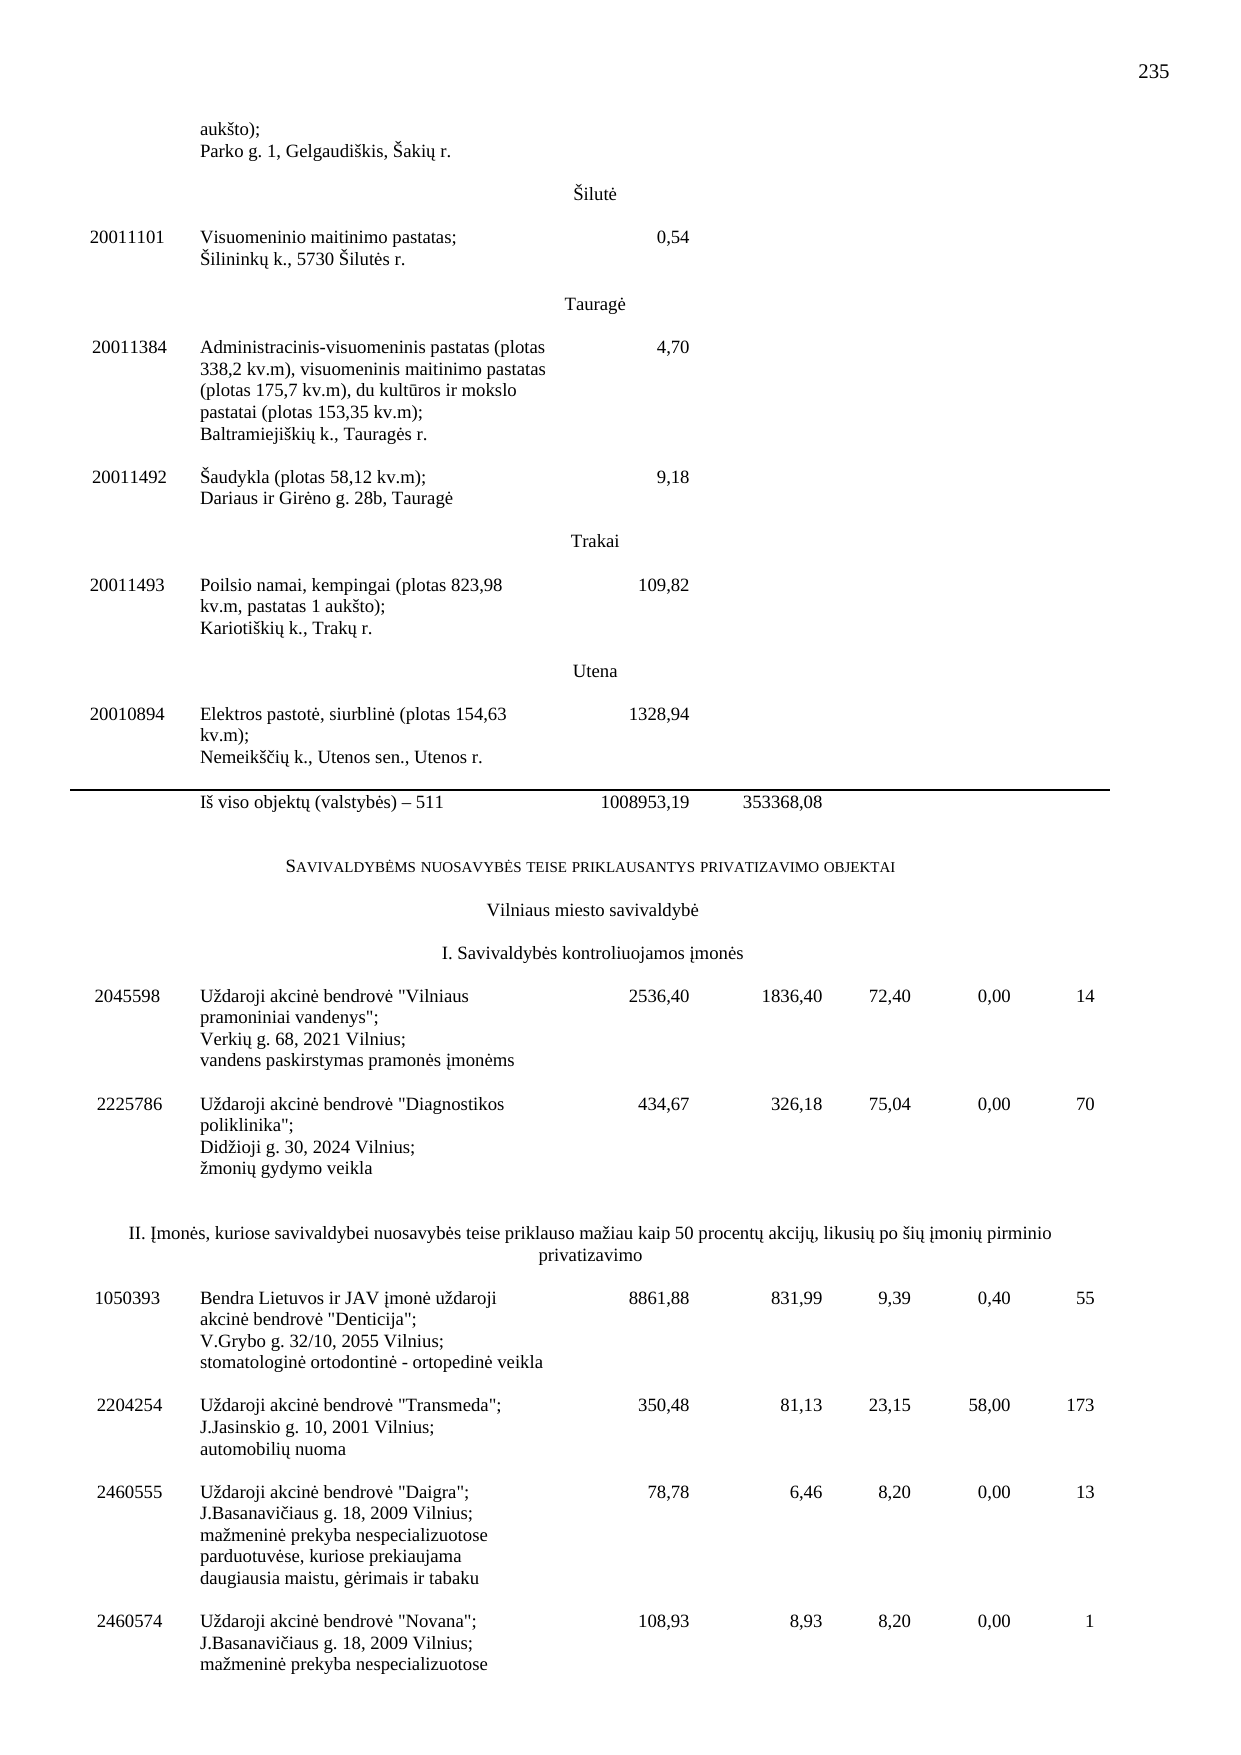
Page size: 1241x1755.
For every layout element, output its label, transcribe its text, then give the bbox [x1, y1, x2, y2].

table_cell Uždaroji akcinė bendrovė "Diagnostikos poliklinika"; Didžioji g. 30, 2024 Vilnius; žmonių gydymo veikla [189, 1093, 558, 1200]
table_cell [1026, 703, 1110, 789]
table_cell II. Įmonės, kuriose savivaldybei nuosavybės teise priklauso mažiau kaip 50 procentų akcijų, likusių po šių įmonių pirminio privatizavimo [70, 1200, 1110, 1287]
table_cell 81,13 [705, 1394, 838, 1481]
table_cell Iš viso objektų (valstybės) – 511 [189, 791, 558, 812]
table_cell [1026, 118, 1110, 183]
table_cell 2536,40 [558, 985, 705, 1092]
table_cell Trakai [70, 530, 1110, 573]
table_cell [1026, 226, 1110, 269]
table_cell 326,18 [705, 1093, 838, 1200]
table_cell 2460555 [70, 1481, 188, 1610]
table_cell [705, 118, 838, 183]
table_cell 2204254 [70, 1394, 188, 1481]
table_cell Savivaldybėms nuosavybės teise priklausantys privatizavimo objektai [70, 812, 1110, 898]
table_cell 72,40 [838, 985, 927, 1092]
table_cell 20011384 [70, 336, 188, 466]
table_cell [927, 791, 1026, 812]
table_cell [838, 226, 927, 269]
table_cell 58,00 [927, 1394, 1026, 1481]
table_cell [838, 791, 927, 812]
table_cell 20011492 [70, 466, 188, 530]
table_cell 70 [1026, 1093, 1110, 1200]
table_cell 8,20 [838, 1610, 927, 1675]
table_cell 1328,94 [558, 703, 705, 789]
table_cell 4,70 [558, 336, 705, 466]
table_cell [838, 466, 927, 530]
table_cell [1026, 791, 1110, 812]
table_cell Uždaroji akcinė bendrovė "Transmeda"; J.Jasinskio g. 10, 2001 Vilnius; automobilių nuoma [189, 1394, 558, 1481]
table_cell [838, 703, 927, 789]
table_cell 9,39 [838, 1287, 927, 1394]
table_cell 108,93 [558, 1610, 705, 1675]
table_cell Šilutė [70, 183, 1110, 226]
table_cell 1836,40 [705, 985, 838, 1092]
table_cell 353368,08 [705, 791, 838, 812]
table_cell Utena [70, 660, 1110, 703]
table_cell Vilniaus miesto savivaldybė [70, 899, 1110, 942]
table_cell 20011101 [70, 226, 188, 269]
table_cell 20010894 [70, 703, 188, 789]
table_cell [705, 574, 838, 660]
table_cell Elektros pastotė, siurblinė (plotas 154,63 kv.m); Nemeikščių k., Utenos sen., Utenos r. [189, 703, 558, 789]
table_cell 0,00 [927, 1481, 1026, 1610]
table_cell 831,99 [705, 1287, 838, 1394]
table_cell 55 [1026, 1287, 1110, 1394]
table_cell [70, 791, 188, 812]
table_cell Uždaroji akcinė bendrovė "Vilniaus pramoniniai vandenys"; Verkių g. 68, 2021 Vilnius; vandens paskirstymas pramonės įmonėms [189, 985, 558, 1092]
table_cell 350,48 [558, 1394, 705, 1481]
table_cell 0,00 [927, 985, 1026, 1092]
table_cell 0,00 [927, 1610, 1026, 1675]
table_cell [1026, 336, 1110, 466]
table_header Tauragė [70, 293, 1110, 336]
table_cell 0,40 [927, 1287, 1026, 1394]
table_cell 1050393 [70, 1287, 188, 1394]
table_cell 1008953,19 [558, 791, 705, 812]
table_cell 6,46 [705, 1481, 838, 1610]
table_cell 8,93 [705, 1610, 838, 1675]
table_cell 13 [1026, 1481, 1110, 1610]
table_cell Uždaroji akcinė bendrovė "Daigra"; J.Basanavičiaus g. 18, 2009 Vilnius; mažmeninė prekyba nespecializuotose parduotuvėse, kuriose prekiaujama daugiausia maistu, gėrimais ir tabaku [189, 1481, 558, 1610]
table_cell I. Savivaldybės kontroliuojamos įmonės [70, 942, 1110, 985]
table_cell aukšto); Parko g. 1, Gelgaudiškis, Šakių r. [189, 118, 558, 183]
table_cell 434,67 [558, 1093, 705, 1200]
table_cell Uždaroji akcinė bendrovė "Novana"; J.Basanavičiaus g. 18, 2009 Vilnius; mažmeninė prekyba nespecializuotose [189, 1610, 558, 1675]
table_cell 173 [1026, 1394, 1110, 1481]
table_cell [705, 466, 838, 530]
table_cell Administracinis-visuomeninis pastatas (plotas 338,2 kv.m), visuomeninis maitinimo pastatas (plotas 175,7 kv.m), du kultūros ir mokslo pastatai (plotas 153,35 kv.m); Baltramiejiškių k., Tauragės r. [189, 336, 558, 466]
table_cell [927, 118, 1026, 183]
table_cell 78,78 [558, 1481, 705, 1610]
table_cell 109,82 [558, 574, 705, 660]
table_cell Poilsio namai, kempingai (plotas 823,98 kv.m, pastatas 1 aukšto); Kariotiškių k., Trakų r. [189, 574, 558, 660]
table_cell 2460574 [70, 1610, 188, 1675]
table_cell Šaudykla (plotas 58,12 kv.m); Dariaus ir Girėno g. 28b, Tauragė [189, 466, 558, 530]
table_cell Visuomeninio maitinimo pastatas; Šilininkų k., 5730 Šilutės r. [189, 226, 558, 269]
table_cell 2045598 [70, 985, 188, 1092]
table_cell [70, 118, 188, 183]
table_cell [705, 226, 838, 269]
table_cell [558, 118, 705, 183]
table_cell [927, 226, 1026, 269]
table_cell 2225786 [70, 1093, 188, 1200]
table_cell 9,18 [558, 466, 705, 530]
table_cell 8861,88 [558, 1287, 705, 1394]
table_cell 75,04 [838, 1093, 927, 1200]
table_cell 20011493 [70, 574, 188, 660]
table_cell [705, 703, 838, 789]
table_cell [927, 574, 1026, 660]
table_cell 1 [1026, 1610, 1110, 1675]
table_cell Bendra Lietuvos ir JAV įmonė uždaroji akcinė bendrovė "Denticija"; V.Grybo g. 32/10, 2055 Vilnius; stomatologinė ortodontinė - ortopedinė veikla [189, 1287, 558, 1394]
table_cell [927, 336, 1026, 466]
table_cell [927, 466, 1026, 530]
table_cell 0,54 [558, 226, 705, 269]
table_cell 23,15 [838, 1394, 927, 1481]
table_cell [1026, 574, 1110, 660]
table_cell 8,20 [838, 1481, 927, 1610]
table_cell [838, 574, 927, 660]
table_cell [838, 118, 927, 183]
table_cell 14 [1026, 985, 1110, 1092]
table_cell 0,00 [927, 1093, 1026, 1200]
table_cell [838, 336, 927, 466]
table_cell [1026, 466, 1110, 530]
table_cell [705, 336, 838, 466]
table_cell [927, 703, 1026, 789]
